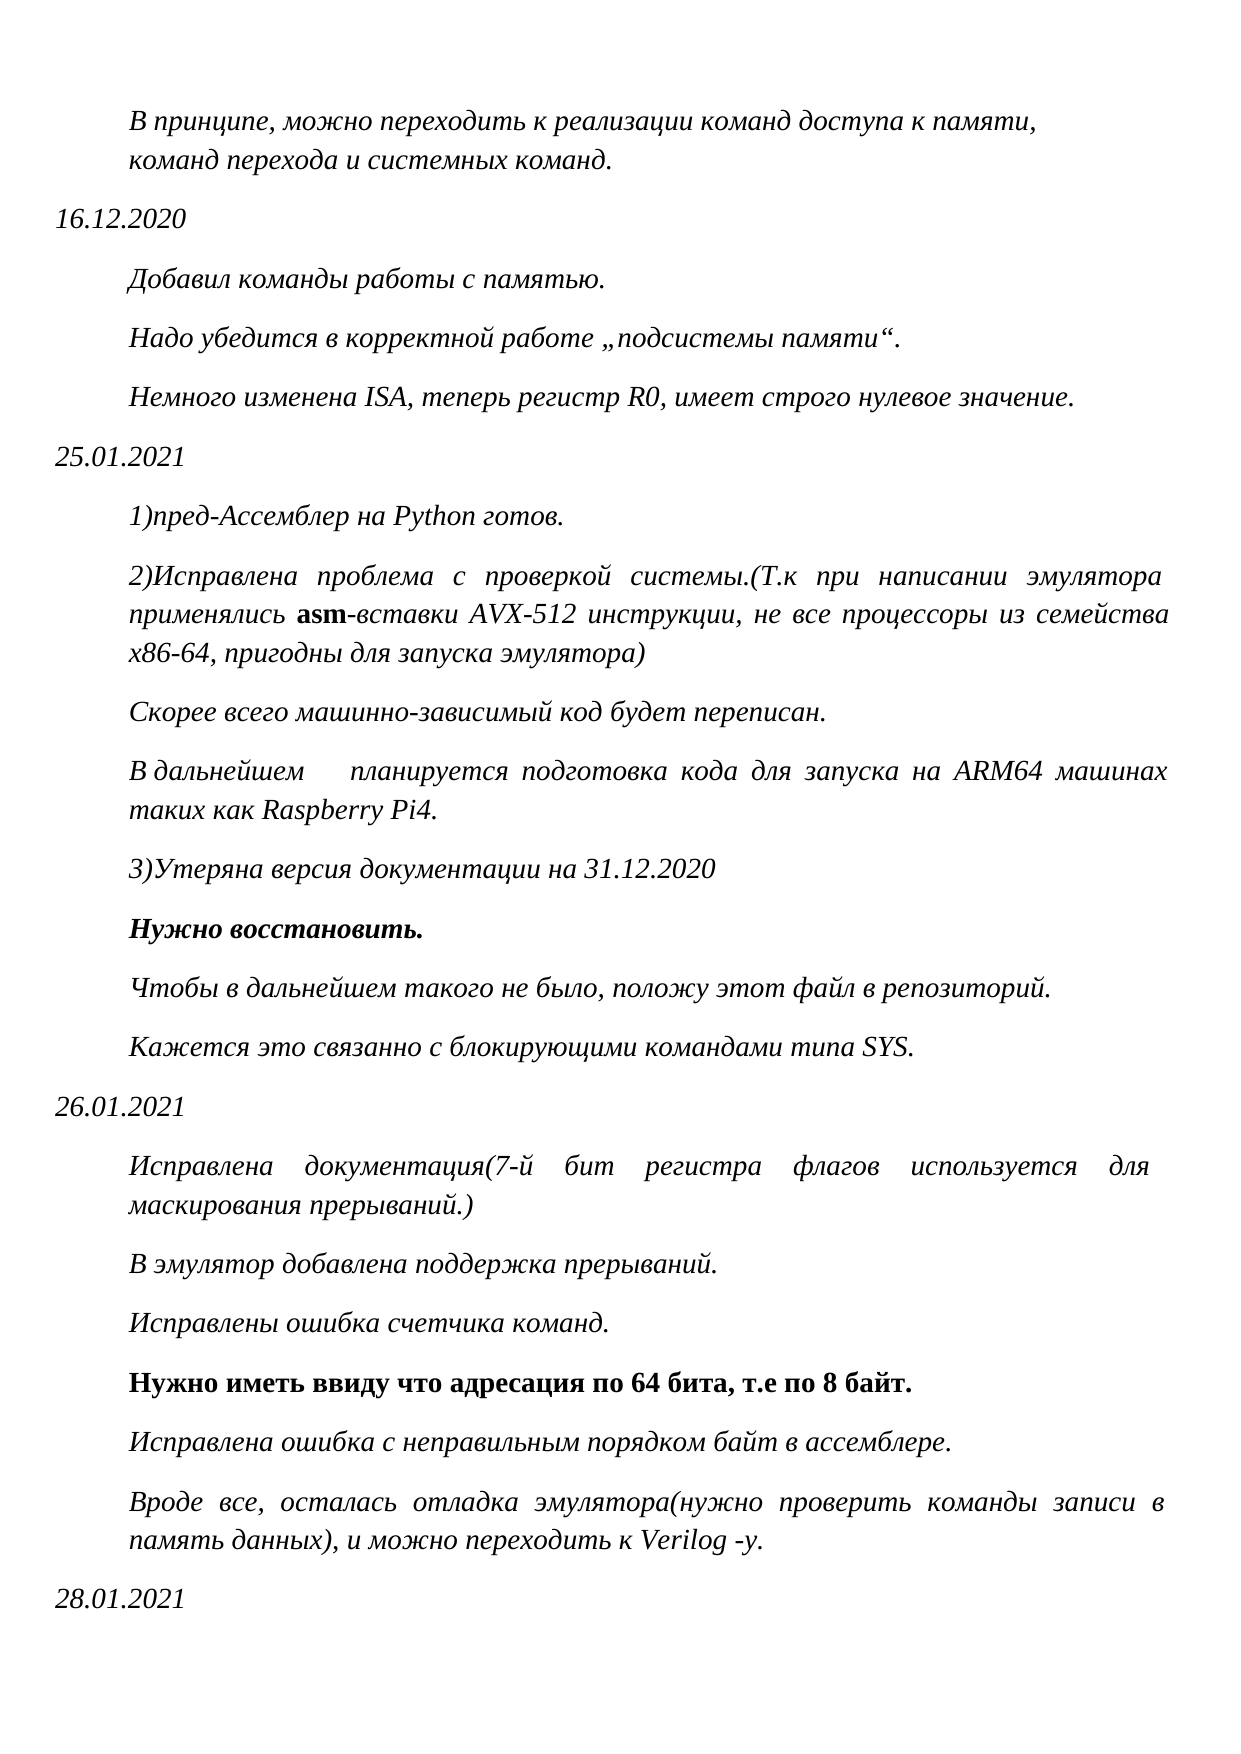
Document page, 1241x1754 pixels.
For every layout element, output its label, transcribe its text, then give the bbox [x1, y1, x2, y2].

text Нужно иметь ввиду что адресация по 64 бита, т.е по 8 байт. [55, 1365, 1181, 1398]
text Кажется это связанно с блокирующими командами типа SYS. [55, 1029, 1181, 1063]
text 3)Утеряна версия документации на 31.12.2020 [55, 851, 1181, 885]
text Исправлена документация(7-й бит регистра флагов используется для маскирования прерываний.) [55, 1148, 1181, 1220]
text 2)Исправлена проблема с проверкой системы.(Т.к при написании эмулятора применялись asm-вставки AVX-512 инструкции, не все процессоры из семейства x86-64, пригодны для запуска эмулятора) [55, 558, 1181, 668]
text Добавил команды работы с памятью. [55, 261, 1181, 294]
text 1)пред-Ассемблер на Python готов. [55, 498, 1181, 532]
text Чтобы в дальнейшем такого не было, положу этот файл в репозиторий. [55, 970, 1181, 1004]
text В дальнейшем планируется подготовка кода для запуска на ARM64 машинах таких как Raspberry Pi4. [55, 753, 1181, 826]
text Исправлены ошибка счетчика команд. [55, 1306, 1181, 1339]
text 28.01.2021 [55, 1582, 1181, 1615]
text Немного изменена ISA, теперь регистр R0, имеет строго нулевое значение. [55, 379, 1181, 413]
text 16.12.2020 [55, 201, 1181, 235]
text 26.01.2021 [55, 1089, 1181, 1122]
text Нужно восстановить. [55, 911, 1181, 944]
text Надо убедится в корректной работе „подсистемы памяти“. [55, 320, 1181, 354]
text Вроде все, осталась отладка эмулятора(нужно проверить команды записи в память данных), и можно переходить к Verilog -у. [55, 1484, 1181, 1556]
text Скорее всего машинно-зависимый код будет переписан. [55, 694, 1181, 728]
text В эмулятор добавлена поддержка прерываний. [55, 1246, 1181, 1280]
text 25.01.2021 [55, 439, 1181, 472]
text В принципе, можно переходить к реализации команд доступа к памяти, команд перехода и системных команд. [55, 103, 1181, 176]
text Исправлена ошибка с неправильным порядком байт в ассемблере. [55, 1424, 1181, 1458]
